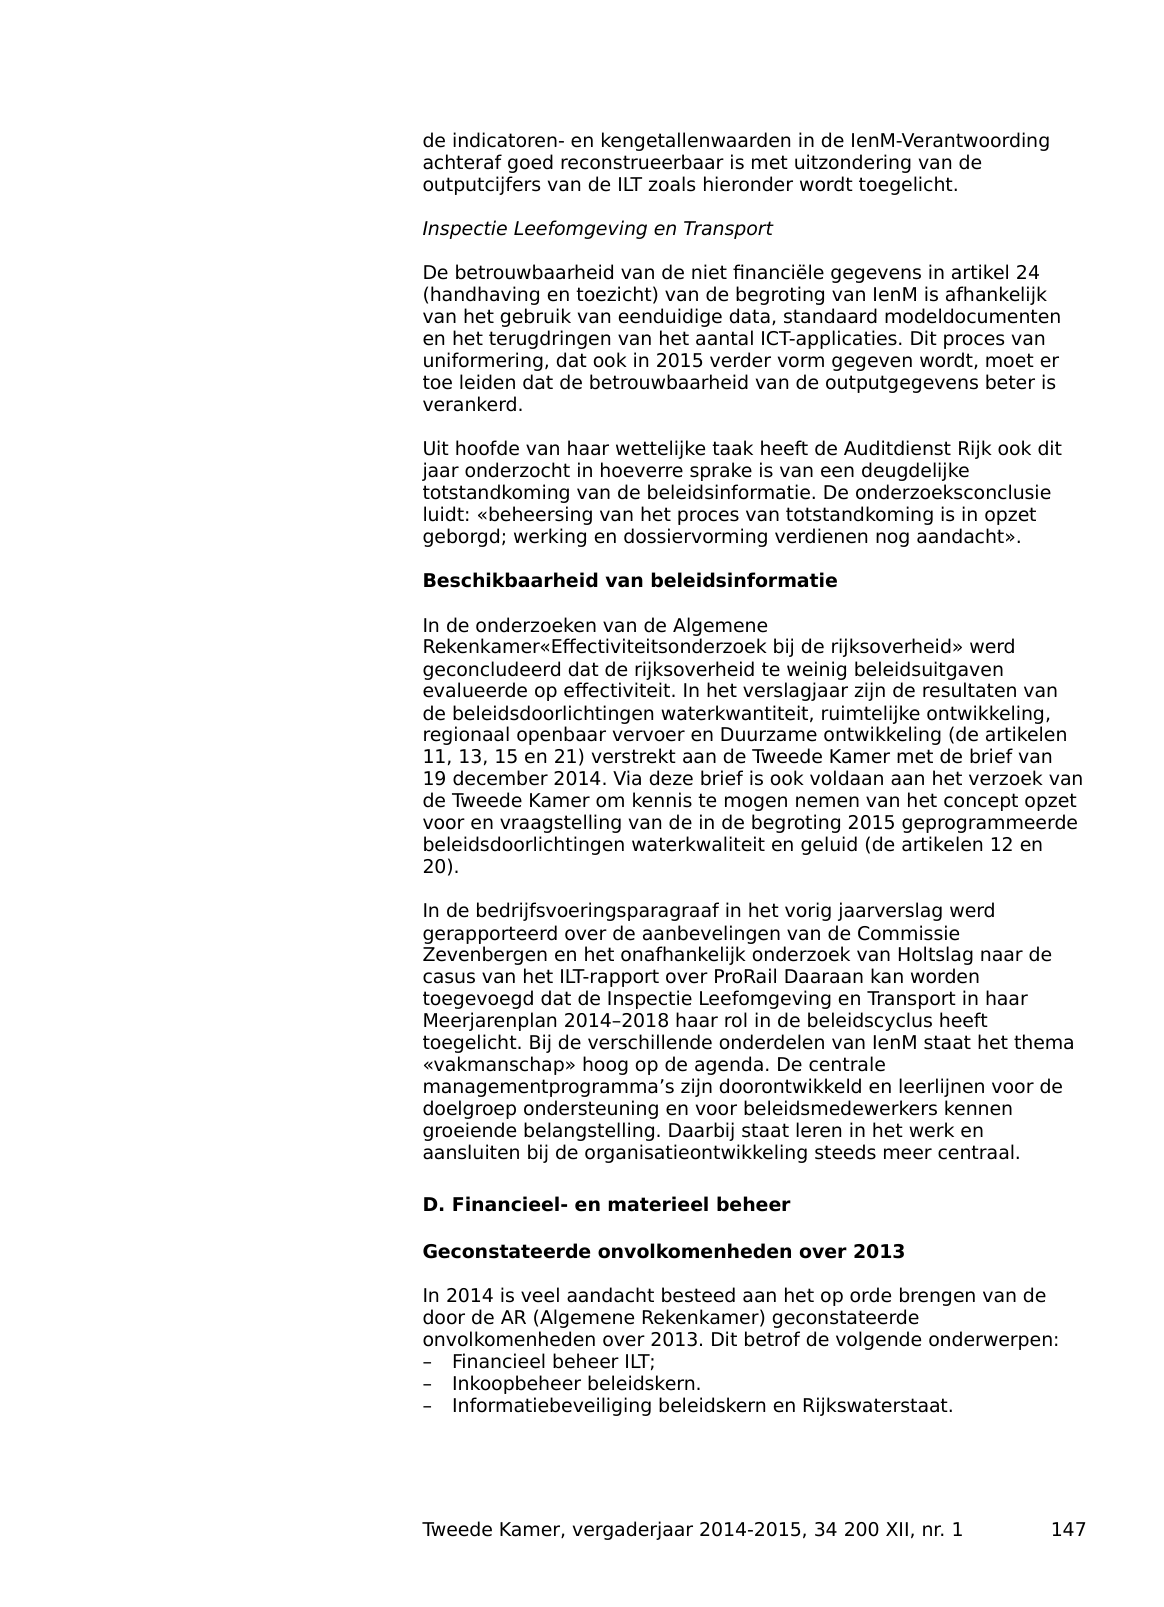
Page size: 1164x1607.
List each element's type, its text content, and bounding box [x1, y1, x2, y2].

subtitle D. Financieel- en materieel beheer [422, 1194, 1087, 1216]
text In de onderzoeken van de Algemene Rekenkamer«Effectiviteitsonderzoek bij de rijksoverheid» werd geconcludeerd dat de rijksoverheid te weinig beleidsuitgaven evalueerde op effectiviteit. In het verslagjaar zijn de resultaten van de beleidsdoorlichtingen waterkwantiteit, ruimtelijke ontwikkeling, regionaal openbaar vervoer en Duurzame ontwikkeling (de artikelen 11, 13, 15 en 21) verstrekt aan de Tweede Kamer met de brief van 19 december 2014. Via deze brief is ook voldaan aan het verzoek van de Tweede Kamer om kennis te mogen nemen van het concept opzet voor en vraagstelling van de in de begroting 2015 geprogrammeerde beleidsdoorlichtingen waterkwaliteit en geluid (de artikelen 12 en 20). [422, 614, 1087, 878]
text de indicatoren- en kengetallenwaarden in de IenM-Verantwoording achteraf goed reconstrueerbaar is met uitzondering van de outputcijfers van de ILT zoals hieronder wordt toegelicht. [422, 130, 1087, 196]
text In de bedrijfsvoeringsparagraaf in het vorig jaarverslag werd gerapporteerd over de aanbevelingen van de Commissie Zevenbergen en het onafhankelijk onderzoek van Holtslag naar de casus van het ILT-rapport over ProRail Daaraan kan worden toegevoegd dat de Inspectie Leefomgeving en Transport in haar Meerjarenplan 2014–2018 haar rol in de beleidscyclus heeft toegelicht. Bij de verschillende onderdelen van IenM staat het thema «vakmanschap» hoog op de agenda. De centrale managementprogramma’s zijn doorontwikkeld en leerlijnen voor de doelgroep ondersteuning en voor beleidsmedewerkers kennen groeiende belangstelling. Daarbij staat leren in het werk en aansluiten bij de organisatieontwikkeling steeds meer centraal. [422, 900, 1087, 1164]
subtitle Inspectie Leefomgeving en Transport [422, 218, 1087, 240]
subtitle Geconstateerde onvolkomenheden over 2013 [422, 1241, 1087, 1263]
text De betrouwbaarheid van de niet financiële gegevens in artikel 24 (handhaving en toezicht) van de begroting van IenM is afhankelijk van het gebruik van eenduidige data, standaard modeldocumenten en het terugdringen van het aantal ICT-applicaties. Dit proces van uniformering, dat ook in 2015 verder vorm gegeven wordt, moet er toe leiden dat de betrouwbaarheid van de outputgegevens beter is verankerd. [422, 262, 1087, 416]
text In 2014 is veel aandacht besteed aan het op orde brengen van de door de AR (Algemene Rekenkamer) geconstateerde onvolkomenheden over 2013. Dit betrof de volgende onderwerpen: [422, 1285, 1087, 1351]
text – Inkoopbeheer beleidskern. [422, 1373, 1087, 1395]
text – Financieel beheer ILT; [422, 1351, 1087, 1373]
text Uit hoofde van haar wettelijke taak heeft de Auditdienst Rijk ook dit jaar onderzocht in hoeverre sprake is van een deugdelijke totstandkoming van de beleidsinformatie. De onderzoeksconclusie luidt: «beheersing van het proces van totstandkoming is in opzet geborgd; werking en dossiervorming verdienen nog aandacht». [422, 438, 1087, 548]
text – Informatiebeveiliging beleidskern en Rijkswaterstaat. [422, 1395, 1087, 1417]
subtitle Beschikbaarheid van beleidsinformatie [422, 570, 1087, 592]
